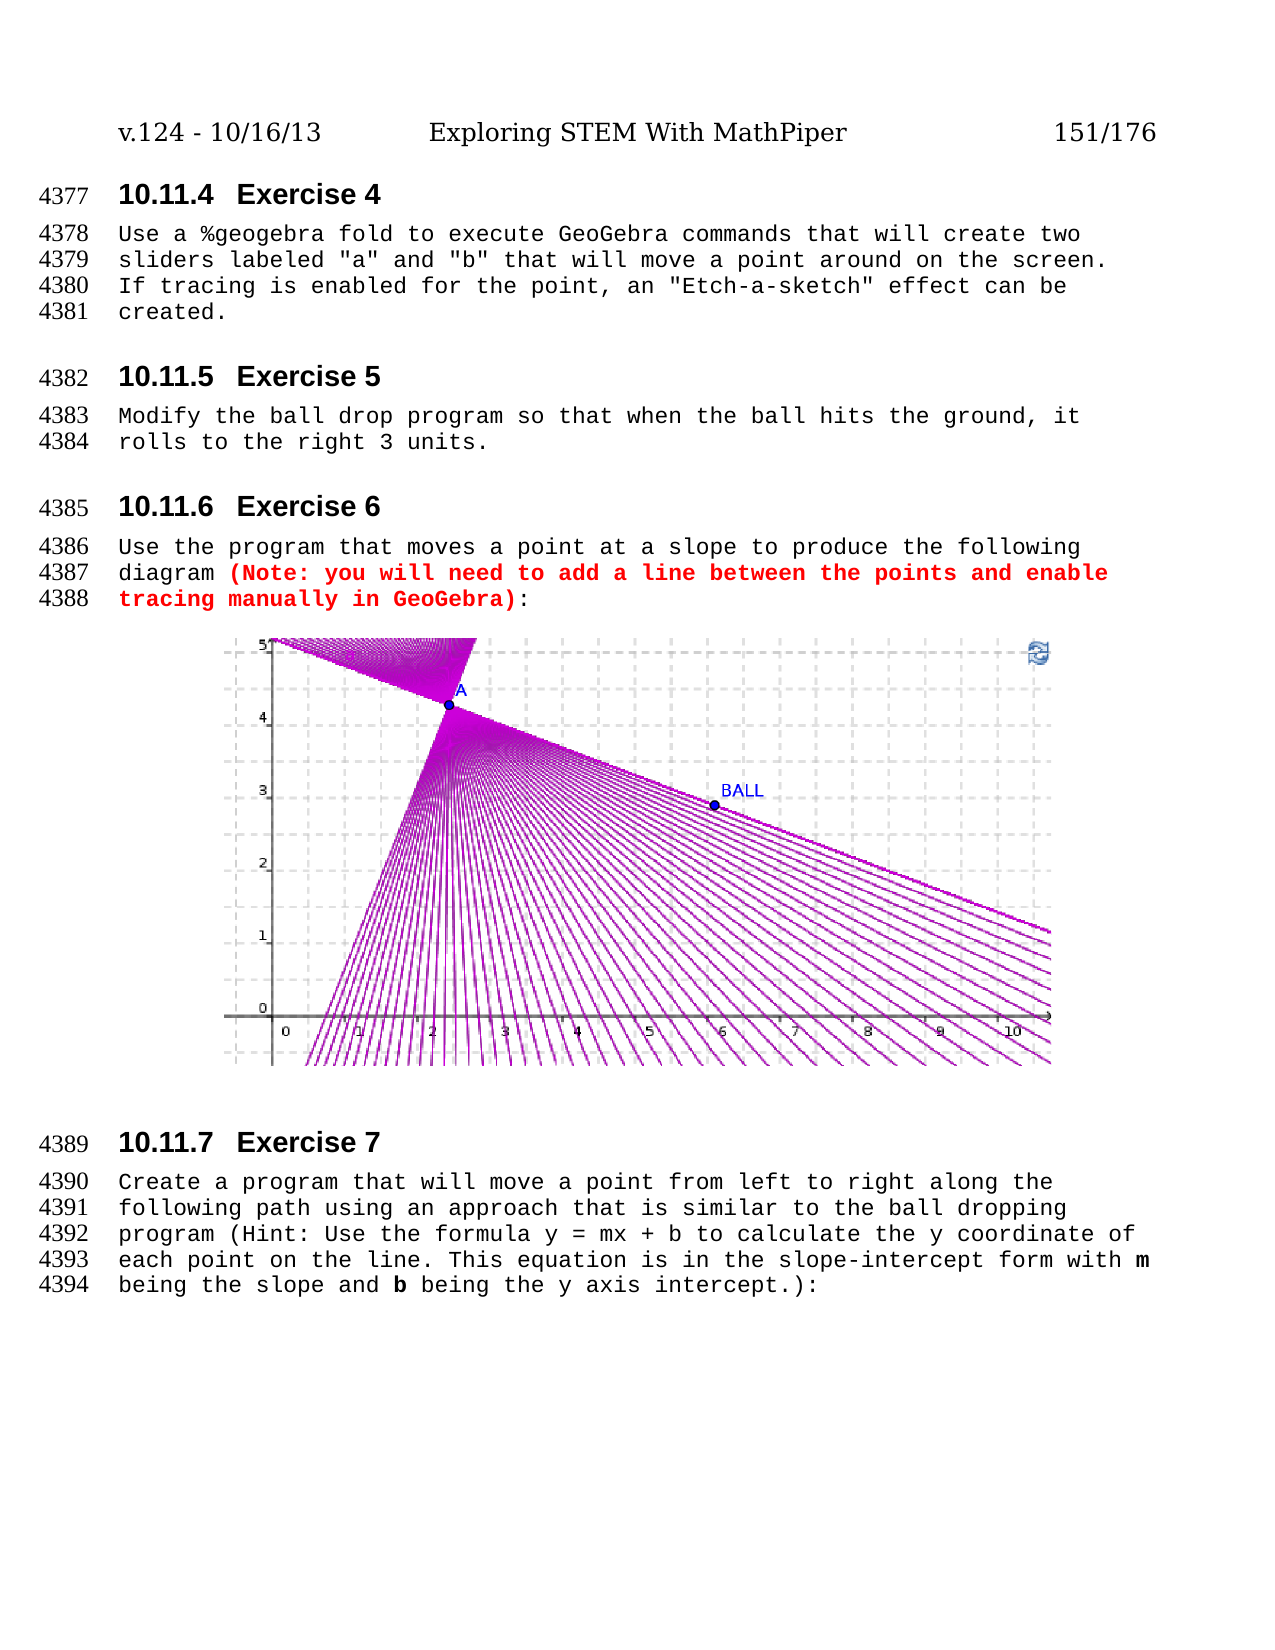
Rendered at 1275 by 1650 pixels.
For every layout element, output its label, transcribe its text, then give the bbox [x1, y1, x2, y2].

subtitle Exercise 7 [118, 1124, 1157, 1158]
subtitle Exercise 4 [118, 177, 1157, 210]
subtitle Exercise 6 [118, 489, 1157, 523]
text Create a program that will move a point from left to right along the following path using an approach that is similar to the ball dropping program (Hint: Use the formula y = mx + b to calculate the y coordinate of each point on the line. This equation is in the slope-intercept form with m being the slope and b being the y axis intercept.): [118, 1170, 1157, 1300]
subtitle Exercise 5 [118, 359, 1157, 393]
text Use a %geogebra fold to execute GeoGebra commands that will create two sliders labeled "a" and "b" that will move a point around on the screen. If tracing is enabled for the point, an "Etch-a-sketch" effect can be created. [118, 222, 1157, 326]
text Use the program that moves a point at a slope to produce the following diagram (Note: you will need to add a line between the points and enable tracing manually in GeoGebra): [118, 535, 1157, 613]
picture [224, 638, 1052, 1066]
text Modify the ball drop program so that when the ball hits the ground, it rolls to the right 3 units. [118, 404, 1157, 456]
